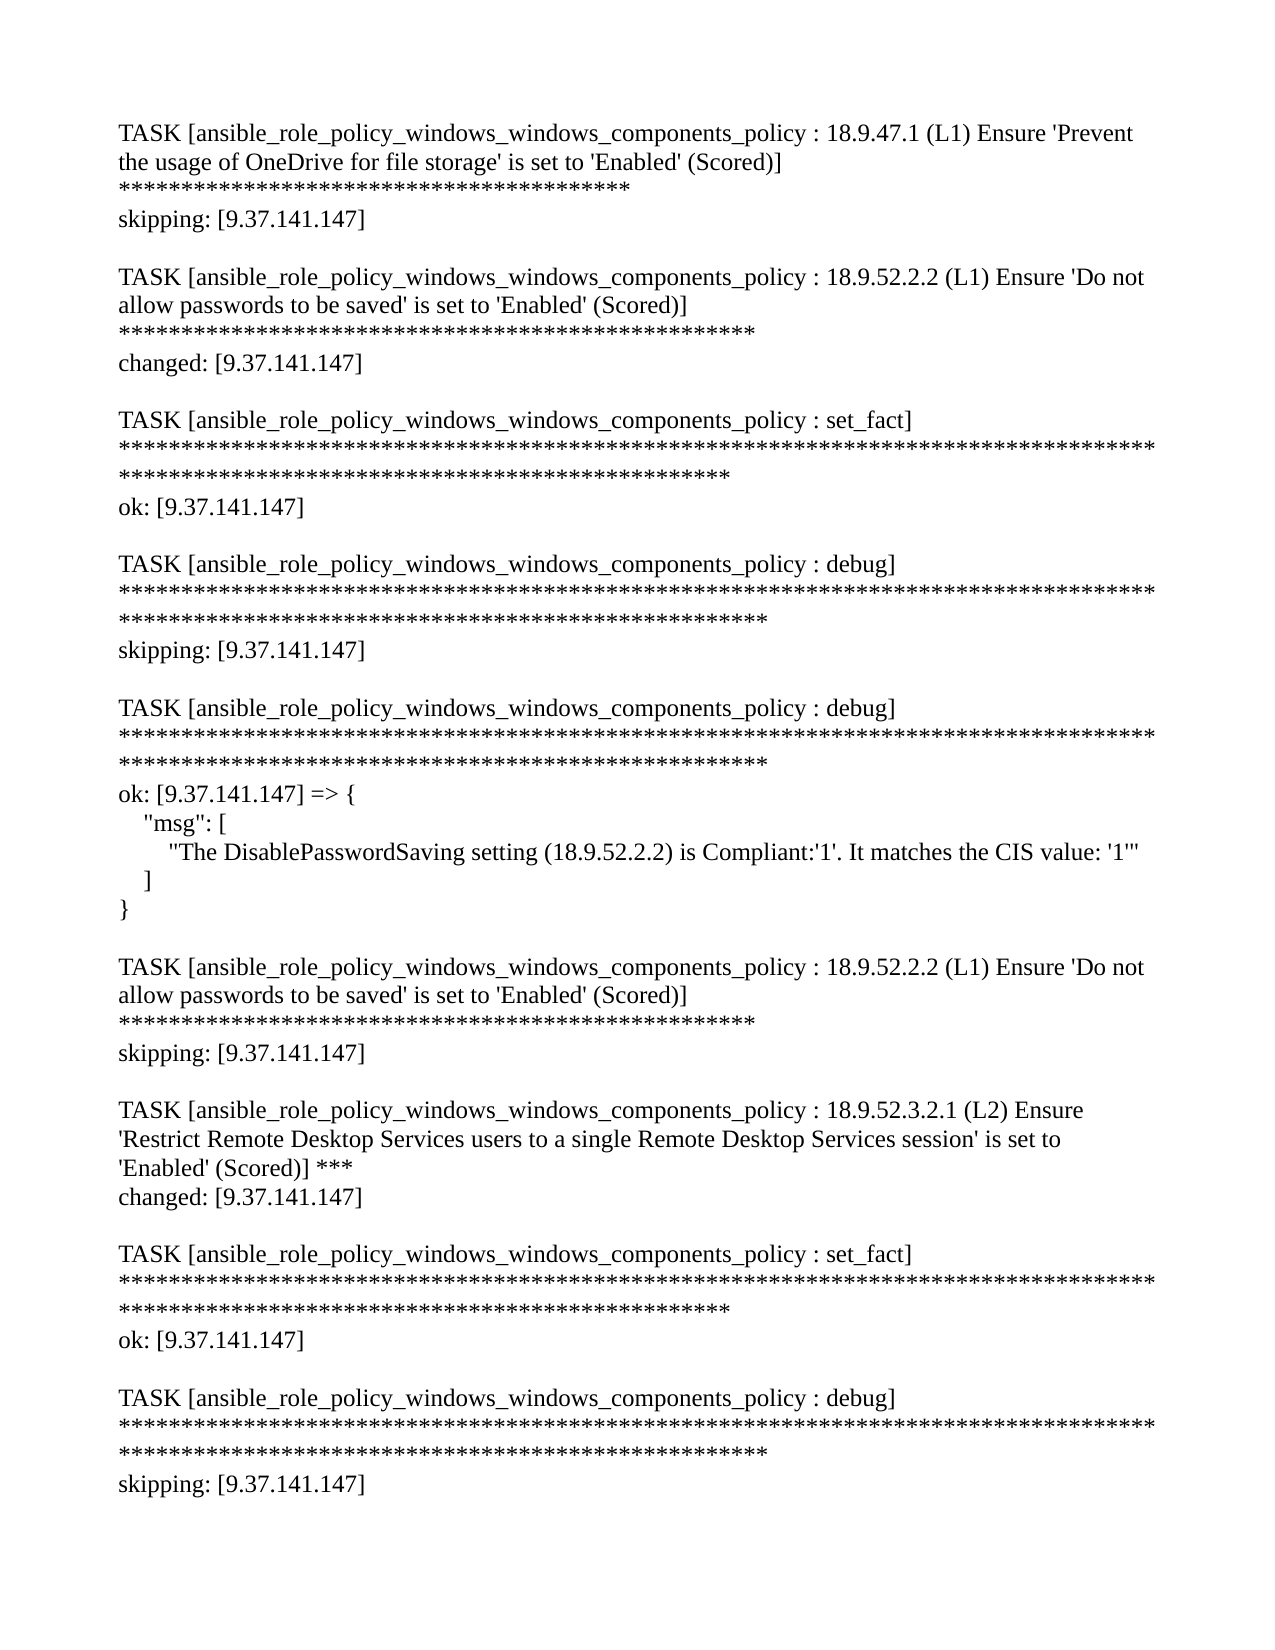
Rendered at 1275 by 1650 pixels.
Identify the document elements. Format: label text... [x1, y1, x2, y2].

text skipping: [9.37.141.147] [118, 1038, 1157, 1067]
text ] [118, 866, 1157, 894]
text ok: [9.37.141.147] [118, 492, 1157, 521]
text TASK [ansible_role_policy_windows_windows_components_policy : debug] *************************************************************************************************************************************** [118, 549, 1157, 636]
text skipping: [9.37.141.147] [118, 1469, 1157, 1498]
text } [118, 894, 1157, 923]
text changed: [9.37.141.147] [118, 1182, 1157, 1211]
text "The DisablePasswordSaving setting (18.9.52.2.2) is Compliant:'1'. It matches the CIS value: '1'" [118, 837, 1157, 866]
text TASK [ansible_role_policy_windows_windows_components_policy : 18.9.52.2.2 (L1) Ensure 'Do not allow passwords to be saved' is set to 'Enabled' (Scored)] *************************************************** [118, 262, 1157, 348]
text ok: [9.37.141.147] [118, 1326, 1157, 1354]
text changed: [9.37.141.147] [118, 348, 1157, 377]
text TASK [ansible_role_policy_windows_windows_components_policy : 18.9.52.3.2.1 (L2) Ensure 'Restrict Remote Desktop Services users to a single Remote Desktop Services session' is set to 'Enabled' (Scored)] *** [118, 1096, 1157, 1182]
text TASK [ansible_role_policy_windows_windows_components_policy : debug] *************************************************************************************************************************************** [118, 693, 1157, 779]
text skipping: [9.37.141.147] [118, 204, 1157, 233]
text skipping: [9.37.141.147] [118, 636, 1157, 664]
text TASK [ansible_role_policy_windows_windows_components_policy : 18.9.47.1 (L1) Ensure 'Prevent the usage of OneDrive for file storage' is set to 'Enabled' (Scored)] ***************************************** [118, 118, 1157, 204]
text TASK [ansible_role_policy_windows_windows_components_policy : debug] *************************************************************************************************************************************** [118, 1383, 1157, 1469]
text TASK [ansible_role_policy_windows_windows_components_policy : set_fact] ************************************************************************************************************************************ [118, 406, 1157, 492]
text "msg": [ [118, 808, 1157, 837]
text TASK [ansible_role_policy_windows_windows_components_policy : 18.9.52.2.2 (L1) Ensure 'Do not allow passwords to be saved' is set to 'Enabled' (Scored)] *************************************************** [118, 952, 1157, 1038]
text ok: [9.37.141.147] => { [118, 779, 1157, 808]
text TASK [ansible_role_policy_windows_windows_components_policy : set_fact] ************************************************************************************************************************************ [118, 1239, 1157, 1326]
